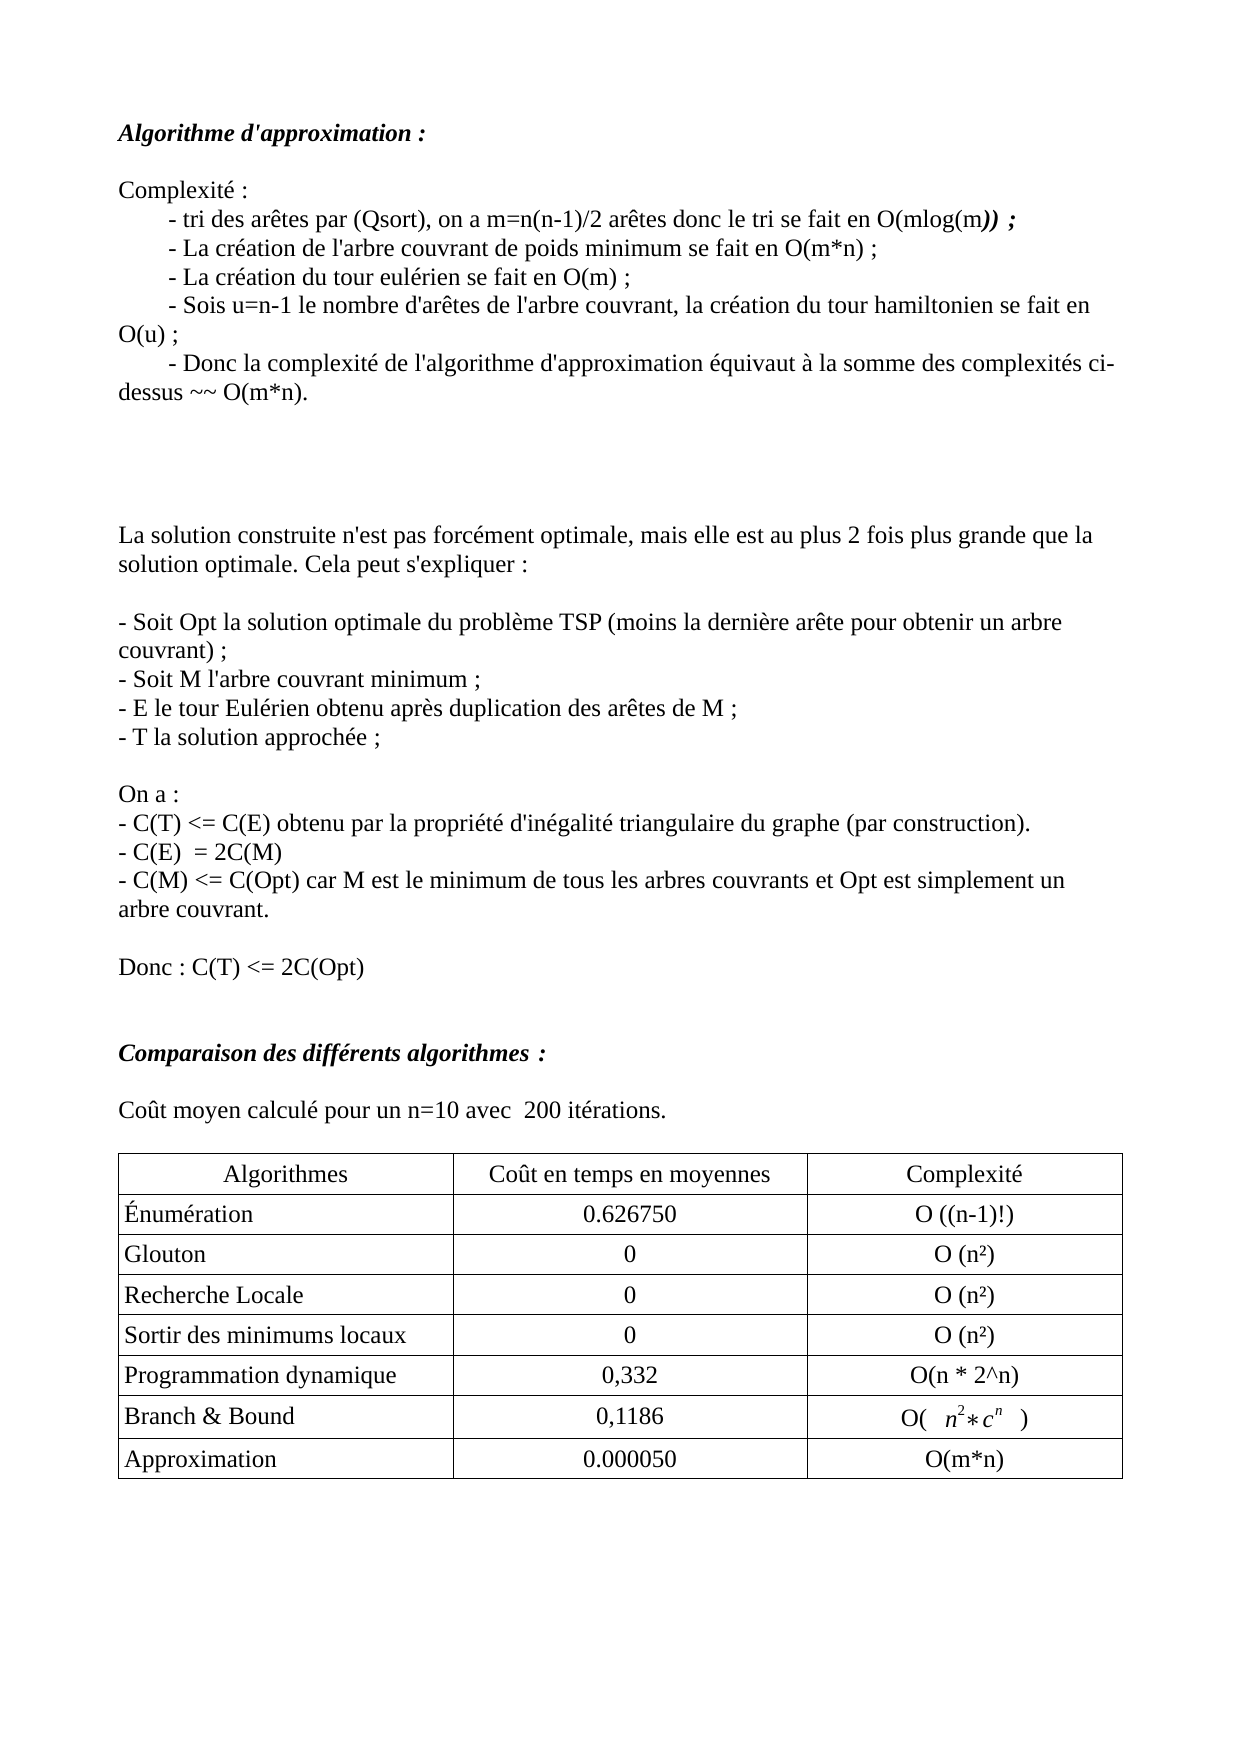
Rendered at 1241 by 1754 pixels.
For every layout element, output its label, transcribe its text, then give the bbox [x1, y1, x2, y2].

table_cell O (n²) [808, 1235, 1122, 1274]
table_cell O(m*n) [808, 1439, 1122, 1478]
table_cell 0,332 [454, 1356, 807, 1395]
text - C(M) <= C(Opt) car M est le minimum de tous les arbres couvrants et Opt est simplement un arbre couvrant. [118, 866, 1122, 923]
table_cell Approximation [119, 1439, 453, 1478]
table_cell O(n * 2^n) [808, 1356, 1122, 1395]
text - C(T) <= C(E) obtenu par la propriété d'inégalité triangulaire du graphe (par construction). [118, 808, 1122, 837]
table_cell O ((n-1)!) [808, 1195, 1122, 1234]
text - tri des arêtes par (Qsort), on a m=n(n-1)/2 arêtes donc le tri se fait en O(mlog(m)) ; [118, 204, 1122, 233]
text Algorithme d'approximation : [118, 118, 1122, 147]
text - La création du tour eulérien se fait en O(m) ; [118, 262, 1122, 291]
table_cell 0 [454, 1315, 807, 1355]
table_cell 0 [454, 1235, 807, 1274]
text - Soit Opt la solution optimale du problème TSP (moins la dernière arête pour obtenir un arbre couvrant) ; [118, 607, 1122, 664]
text Donc : C(T) <= 2C(Opt) [118, 952, 1122, 981]
text - T la solution approchée ; [118, 722, 1122, 751]
text Complexité : [118, 176, 1122, 204]
text - La création de l'arbre couvrant de poids minimum se fait en O(m*n) ; [118, 233, 1122, 262]
table_cell Programmation dynamique [119, 1356, 453, 1395]
table_cell O (n²) [808, 1315, 1122, 1355]
table_cell 0 [454, 1275, 807, 1314]
table_cell 0.000050 [454, 1439, 807, 1478]
table_cell 0.626750 [454, 1195, 807, 1234]
text Coût moyen calculé pour un n=10 avec 200 itérations. [118, 1096, 1122, 1124]
table_cell Recherche Locale [119, 1275, 453, 1314]
text On a : [118, 779, 1122, 808]
table_header Coût en temps en moyennes [454, 1154, 807, 1193]
table_cell Branch & Bound [119, 1396, 453, 1438]
table_cell Sortir des minimums locaux [119, 1315, 453, 1355]
text - E le tour Eulérien obtenu après duplication des arêtes de M ; [118, 693, 1122, 722]
text - C(E) = 2C(M) [118, 837, 1122, 866]
table_header Algorithmes [119, 1154, 453, 1193]
text La solution construite n'est pas forcément optimale, mais elle est au plus 2 fois plus grande que la solution optimale. Cela peut s'expliquer : [118, 521, 1122, 578]
table_cell Glouton [119, 1235, 453, 1274]
text - Donc la complexité de l'algorithme d'approximation équivaut à la somme des complexités ci-dessus ~~ O(m*n). [118, 348, 1122, 406]
text Comparaison des différents algorithmes : [118, 1038, 1122, 1067]
table_cell 0,1186 [454, 1396, 807, 1438]
table_header Complexité [808, 1154, 1122, 1193]
table_cell Énumération [119, 1195, 453, 1234]
text - Soit M l'arbre couvrant minimum ; [118, 664, 1122, 693]
text - Sois u=n-1 le nombre d'arêtes de l'arbre couvrant, la création du tour hamiltonien se fait en O(u) ; [118, 291, 1122, 348]
table_cell O() [808, 1396, 1122, 1438]
table_cell O (n²) [808, 1275, 1122, 1314]
